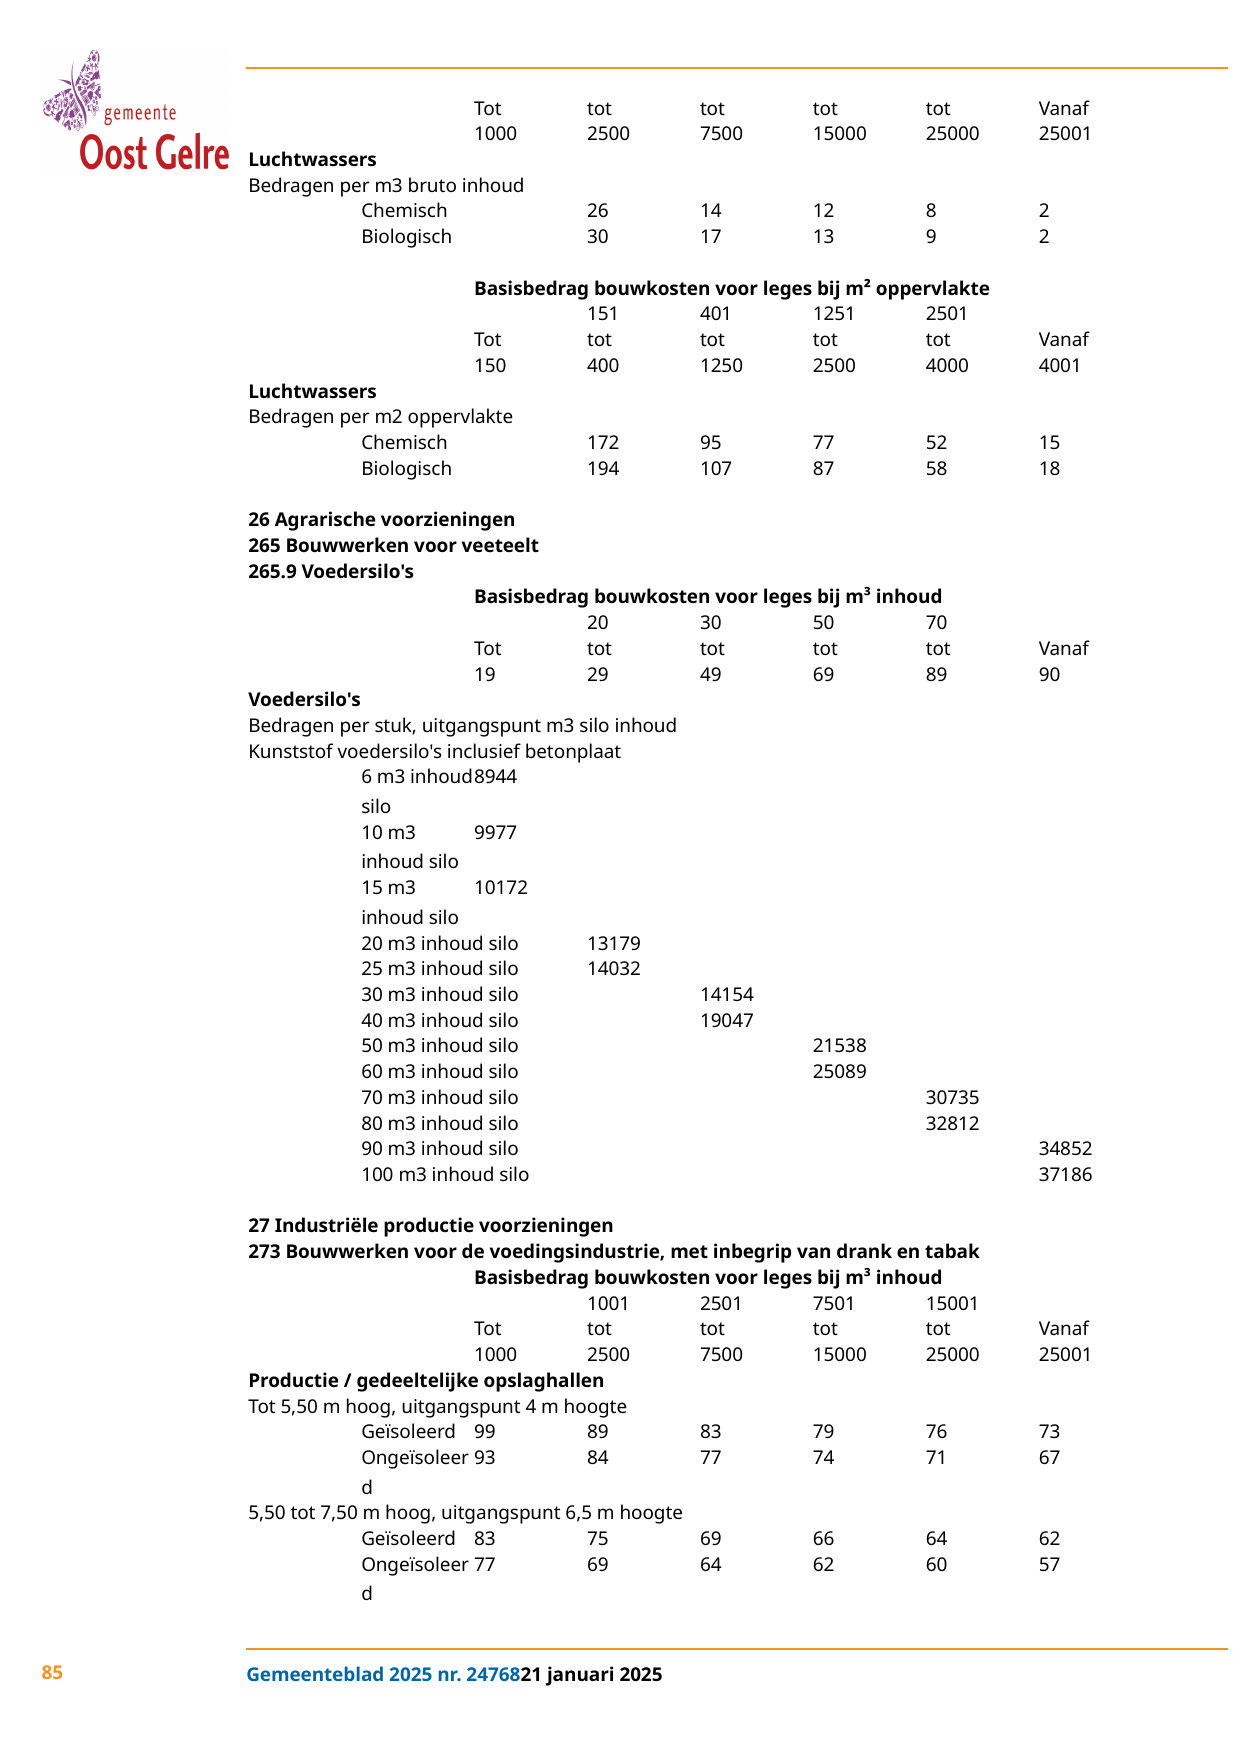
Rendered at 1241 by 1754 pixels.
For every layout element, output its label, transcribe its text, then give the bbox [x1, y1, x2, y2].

table_cell [1039, 1033, 1152, 1058]
table_cell [1039, 609, 1152, 635]
table_cell [926, 1058, 1038, 1084]
table_cell [361, 1187, 474, 1213]
table_cell [926, 930, 1038, 955]
table_cell [813, 249, 926, 275]
table_cell 60 [926, 1551, 1038, 1606]
table_cell [813, 1393, 926, 1418]
table_cell [248, 1444, 361, 1499]
table_cell tot [926, 635, 1038, 661]
table_cell tot [700, 635, 813, 661]
table_cell 76 [926, 1419, 1038, 1444]
table_cell 15 m3 inhoud silo [361, 874, 474, 930]
table_cell [700, 1058, 813, 1084]
table_cell [587, 1033, 700, 1058]
table_cell [926, 1367, 1038, 1393]
table_cell [1039, 558, 1152, 584]
table_cell [926, 172, 1038, 198]
table_cell [474, 481, 587, 506]
table_cell [813, 378, 926, 403]
table_cell tot [813, 326, 926, 352]
table_cell [813, 1110, 926, 1136]
table_cell Chemisch [361, 429, 587, 455]
table_cell 26 [587, 198, 700, 223]
table_cell [813, 712, 926, 738]
table_cell 9977 [474, 819, 587, 874]
table_cell [248, 635, 361, 661]
table_cell [813, 1161, 926, 1187]
table_cell [587, 378, 700, 403]
table_cell Bedragen per stuk, uitgangspunt m3 silo inhoud [248, 712, 813, 738]
table_cell 2 [1039, 224, 1152, 249]
table_cell [926, 1393, 1038, 1418]
table_cell 62 [1039, 1525, 1152, 1551]
table_cell 79 [813, 1419, 926, 1444]
table_cell Tot [474, 635, 587, 661]
table_cell [700, 532, 813, 558]
table_cell [474, 1290, 587, 1316]
table_cell 9 [926, 224, 1038, 249]
table_cell [1039, 506, 1152, 532]
table_cell 6 m3 inhoud silo [361, 764, 474, 819]
table_cell [813, 687, 926, 712]
table_cell Bedragen per m2 oppervlakte [248, 404, 587, 429]
table_cell [248, 1290, 361, 1316]
table_cell [361, 1290, 474, 1316]
table_cell 21538 [813, 1033, 926, 1058]
table_cell [700, 146, 813, 172]
table_cell [587, 687, 700, 712]
table_cell 18 [1039, 455, 1152, 481]
table_cell [361, 661, 474, 687]
table_cell [1039, 874, 1152, 930]
table_cell [361, 1264, 474, 1290]
table_cell [926, 1213, 1038, 1238]
table_cell [813, 1187, 926, 1213]
table_cell Tot [474, 1316, 587, 1341]
table_cell 265.9 Voedersilo's [248, 558, 474, 584]
table_cell 80 m3 inhoud silo [361, 1110, 587, 1136]
table_cell [1039, 687, 1152, 712]
table_cell [1039, 532, 1152, 558]
table_cell tot [813, 95, 926, 121]
table_cell [700, 930, 813, 955]
table_cell [248, 1110, 361, 1136]
table_cell [700, 1187, 813, 1213]
table_cell 1251 [813, 301, 926, 326]
table_cell [361, 352, 474, 378]
table_cell 7500 [700, 121, 813, 146]
table_cell 14154 [700, 981, 813, 1007]
picture [41, 47, 231, 172]
table_cell [1039, 1187, 1152, 1213]
table_cell Basisbedrag bouwkosten voor leges bij m³ inhoud [474, 1264, 1038, 1290]
table_cell [361, 1316, 474, 1341]
table_cell 15 [1039, 429, 1152, 455]
table_cell 1000 [474, 121, 587, 146]
table_cell 50 [813, 609, 926, 635]
table_cell 1000 [474, 1341, 587, 1367]
table_cell 15000 [813, 121, 926, 146]
table_cell [248, 661, 361, 687]
table_cell [248, 249, 361, 275]
table_cell 2501 [926, 301, 1038, 326]
table_cell [587, 981, 700, 1007]
table_cell [1039, 1500, 1152, 1525]
table_cell 52 [926, 429, 1038, 455]
table_cell [474, 687, 587, 712]
table_cell [248, 455, 361, 481]
table_cell tot [587, 1316, 700, 1341]
table_cell [248, 224, 361, 249]
table_cell 25000 [926, 1341, 1038, 1367]
table_cell 8944 [474, 764, 587, 819]
table_cell [248, 874, 361, 930]
table_cell [700, 1084, 813, 1110]
table_cell [361, 249, 474, 275]
table_cell [813, 558, 926, 584]
table_cell [813, 1367, 926, 1393]
table_cell [926, 532, 1038, 558]
table_cell [1039, 584, 1152, 609]
table_cell [926, 558, 1038, 584]
table_cell 83 [700, 1419, 813, 1444]
table_cell 34852 [1039, 1136, 1152, 1161]
table_cell [587, 874, 700, 930]
table_cell tot [926, 1316, 1038, 1341]
table_cell [587, 249, 700, 275]
table_cell tot [926, 326, 1038, 352]
table_cell [700, 687, 813, 712]
table_cell [926, 481, 1038, 506]
table_cell [813, 819, 926, 874]
table_cell [474, 146, 587, 172]
table_cell Basisbedrag bouwkosten voor leges bij m² oppervlakte [474, 275, 1152, 301]
table_cell 89 [587, 1419, 700, 1444]
table_cell [361, 584, 474, 609]
table_cell 1250 [700, 352, 813, 378]
table_cell [587, 764, 700, 819]
table_cell [813, 874, 926, 930]
table_cell 2 [1039, 198, 1152, 223]
table_cell Biologisch [361, 455, 587, 481]
table_cell 4000 [926, 352, 1038, 378]
table_cell [361, 275, 474, 301]
table_cell [248, 1341, 361, 1367]
table_cell 64 [926, 1525, 1038, 1551]
table_cell [926, 1033, 1038, 1058]
table_cell 2500 [587, 121, 700, 146]
table_cell [813, 1500, 926, 1525]
table_cell [1039, 1290, 1152, 1316]
table_cell [700, 481, 813, 506]
table_cell [1039, 712, 1152, 738]
table_cell [926, 687, 1038, 712]
table_cell tot [813, 1316, 926, 1341]
table_cell [587, 1084, 700, 1110]
table_cell [248, 1058, 361, 1084]
table_cell [248, 1525, 361, 1551]
table_cell 57 [1039, 1551, 1152, 1606]
table_cell [813, 955, 926, 981]
table_cell [700, 172, 813, 198]
table_cell Ongeïsoleerd [361, 1551, 474, 1606]
table_cell [926, 146, 1038, 172]
table_cell [587, 481, 700, 506]
table_cell 73 [1039, 1419, 1152, 1444]
table_cell [926, 819, 1038, 874]
table_cell [1039, 1213, 1152, 1238]
table_cell 60 m3 inhoud silo [361, 1058, 587, 1084]
table_cell [1039, 738, 1152, 764]
table_cell [248, 584, 361, 609]
table_cell Basisbedrag bouwkosten voor leges bij m³ inhoud [474, 584, 1038, 609]
table_cell Vanaf [1039, 326, 1152, 352]
table_cell 32812 [926, 1110, 1038, 1136]
table_cell 84 [587, 1444, 700, 1499]
table_cell 87 [813, 455, 926, 481]
table_cell [248, 1136, 361, 1161]
table_cell [248, 609, 361, 635]
table_cell 90 m3 inhoud silo [361, 1136, 587, 1161]
table_cell Biologisch [361, 224, 587, 249]
table_cell 7501 [813, 1290, 926, 1316]
table_cell [926, 955, 1038, 981]
table_cell Ongeïsoleerd [361, 1444, 474, 1499]
table_cell [813, 172, 926, 198]
table_cell [248, 1419, 361, 1444]
table_cell [248, 1161, 361, 1187]
table_cell [587, 146, 700, 172]
table_cell [587, 1110, 700, 1136]
table_cell 5,50 tot 7,50 m hoog, uitgangspunt 6,5 m hoogte [248, 1500, 813, 1525]
table_cell [813, 532, 926, 558]
table_cell [1039, 930, 1152, 955]
table_cell [1039, 1007, 1152, 1033]
table_cell [1039, 481, 1152, 506]
table_cell [1039, 404, 1152, 429]
table_cell [474, 301, 587, 326]
table_cell 19047 [700, 1007, 813, 1033]
table_cell [700, 558, 813, 584]
table_cell 194 [587, 455, 700, 481]
table_cell 77 [813, 429, 926, 455]
table_cell [926, 1161, 1038, 1187]
table_cell [1039, 146, 1152, 172]
table_cell Vanaf [1039, 1316, 1152, 1341]
table_cell [700, 955, 813, 981]
table_cell [1039, 1084, 1152, 1110]
table_cell 66 [813, 1525, 926, 1551]
table_cell 20 m3 inhoud silo [361, 930, 587, 955]
table_cell [1039, 172, 1152, 198]
table_cell [1039, 1264, 1152, 1290]
table_cell Tot [474, 326, 587, 352]
table_cell tot [700, 1316, 813, 1341]
table_cell 10 m3 inhoud silo [361, 819, 474, 874]
table_cell 30 m3 inhoud silo [361, 981, 587, 1007]
table_cell [700, 249, 813, 275]
table_cell Tot [474, 95, 587, 121]
table_cell [926, 404, 1038, 429]
table_cell 27 Industriële productie voorzieningen [248, 1213, 700, 1238]
table_cell Bedragen per m3 bruto inhoud [248, 172, 587, 198]
table_cell [926, 506, 1038, 532]
table_cell [700, 764, 813, 819]
table_cell [248, 981, 361, 1007]
table_cell [587, 1136, 700, 1161]
table_cell [587, 404, 700, 429]
table_cell [813, 738, 926, 764]
table_cell 25001 [1039, 121, 1152, 146]
table_cell [926, 1007, 1038, 1033]
table_cell 4001 [1039, 352, 1152, 378]
table_cell 20 [587, 609, 700, 635]
table_cell 2500 [587, 1341, 700, 1367]
table_cell 2500 [813, 352, 926, 378]
table_cell 15001 [926, 1290, 1038, 1316]
table_cell [361, 95, 474, 121]
table_cell [361, 121, 474, 146]
table_cell [926, 712, 1038, 738]
table_cell [813, 1084, 926, 1110]
table_cell [587, 1161, 700, 1187]
table_cell [700, 1161, 813, 1187]
table_cell [813, 1213, 926, 1238]
table_cell 25089 [813, 1058, 926, 1084]
table_cell 95 [700, 429, 813, 455]
table_cell 69 [587, 1551, 700, 1606]
table_cell [248, 95, 361, 121]
table_cell 29 [587, 661, 700, 687]
table_cell 12 [813, 198, 926, 223]
table_cell [248, 1264, 361, 1290]
table_cell 77 [474, 1551, 587, 1606]
table_cell [248, 198, 361, 223]
table_cell [474, 609, 587, 635]
table_cell 99 [474, 1419, 587, 1444]
table_cell [1039, 1110, 1152, 1136]
table_cell [700, 1136, 813, 1161]
table_cell [361, 609, 474, 635]
table_cell Luchtwassers [248, 146, 474, 172]
table_cell tot [813, 635, 926, 661]
table_cell 8 [926, 198, 1038, 223]
table_cell [248, 1033, 361, 1058]
table_cell [926, 1187, 1038, 1213]
table_cell [700, 378, 813, 403]
table_cell 265 Bouwwerken voor veeteelt [248, 532, 700, 558]
table_cell 75 [587, 1525, 700, 1551]
table_cell [361, 301, 474, 326]
table_cell [248, 1007, 361, 1033]
table_cell 62 [813, 1551, 926, 1606]
table_cell [587, 172, 700, 198]
table_cell Kunststof voedersilo's inclusief betonplaat [248, 738, 813, 764]
table_cell [361, 326, 474, 352]
table_cell 58 [926, 455, 1038, 481]
table_cell [248, 275, 361, 301]
table_cell 151 [587, 301, 700, 326]
table_cell 25000 [926, 121, 1038, 146]
table_cell 273 Bouwwerken voor de voedingsindustrie, met inbegrip van drank en tabak [248, 1239, 1152, 1264]
table_cell [248, 1187, 361, 1213]
table_cell tot [587, 326, 700, 352]
table_cell 70 [926, 609, 1038, 635]
table_cell [587, 506, 700, 532]
table_cell [474, 378, 587, 403]
table_cell [361, 481, 474, 506]
table_cell [700, 874, 813, 930]
table_cell 90 [1039, 661, 1152, 687]
table_cell 150 [474, 352, 587, 378]
table_cell 13179 [587, 930, 700, 955]
table_cell Productie / gedeeltelijke opslaghallen [248, 1367, 700, 1393]
table_cell 30 [587, 224, 700, 249]
table_cell tot [587, 95, 700, 121]
table_cell 93 [474, 1444, 587, 1499]
table_cell 401 [700, 301, 813, 326]
table_cell [474, 1187, 587, 1213]
table_cell 400 [587, 352, 700, 378]
table_cell 30735 [926, 1084, 1038, 1110]
table_cell 7500 [700, 1341, 813, 1367]
table_cell [700, 1110, 813, 1136]
table_cell 25 m3 inhoud silo [361, 955, 587, 981]
table_cell 37186 [1039, 1161, 1152, 1187]
table_cell [700, 1213, 813, 1238]
table_cell 107 [700, 455, 813, 481]
table_cell Tot 5,50 m hoog, uitgangspunt 4 m hoogte [248, 1393, 813, 1418]
table_cell [587, 1007, 700, 1033]
table_cell [587, 1187, 700, 1213]
table_cell Luchtwassers [248, 378, 474, 403]
table_cell 100 m3 inhoud silo [361, 1161, 587, 1187]
table_cell tot [926, 95, 1038, 121]
table_cell [474, 249, 587, 275]
table_cell [813, 981, 926, 1007]
table_cell 14 [700, 198, 813, 223]
table_cell 19 [474, 661, 587, 687]
table_cell [1039, 1367, 1152, 1393]
table_cell Geïsoleerd [361, 1419, 474, 1444]
table_cell [926, 981, 1038, 1007]
table_cell [1039, 764, 1152, 819]
table_cell [926, 1136, 1038, 1161]
table_cell [813, 764, 926, 819]
table_cell tot [587, 635, 700, 661]
table_cell Chemisch [361, 198, 587, 223]
table_cell 89 [926, 661, 1038, 687]
table_cell [248, 352, 361, 378]
table_cell [1039, 1058, 1152, 1084]
table_cell 71 [926, 1444, 1038, 1499]
table_cell [248, 121, 361, 146]
table_cell [700, 819, 813, 874]
table_cell [700, 404, 813, 429]
table_cell 1001 [587, 1290, 700, 1316]
table_cell [813, 1007, 926, 1033]
table_cell [248, 764, 361, 819]
table_cell [248, 1551, 361, 1606]
table_cell 64 [700, 1551, 813, 1606]
table_cell 17 [700, 224, 813, 249]
table_cell 2501 [700, 1290, 813, 1316]
table_cell [248, 819, 361, 874]
table_cell [248, 429, 361, 455]
table_cell [474, 558, 587, 584]
table_cell [1039, 981, 1152, 1007]
table_cell [248, 1084, 361, 1110]
table_cell [1039, 819, 1152, 874]
table_cell tot [700, 326, 813, 352]
table_cell 13 [813, 224, 926, 249]
table_cell [1039, 249, 1152, 275]
table_cell [587, 558, 700, 584]
table_cell Vanaf [1039, 635, 1152, 661]
table_cell 14032 [587, 955, 700, 981]
table_cell 10172 [474, 874, 587, 930]
table_cell 83 [474, 1525, 587, 1551]
table_cell 25001 [1039, 1341, 1152, 1367]
table_cell 69 [700, 1525, 813, 1551]
table_cell 67 [1039, 1444, 1152, 1499]
table_cell 30 [700, 609, 813, 635]
table_cell [813, 506, 926, 532]
table_cell [587, 819, 700, 874]
table_cell [700, 1033, 813, 1058]
table_cell 77 [700, 1444, 813, 1499]
table_cell 15000 [813, 1341, 926, 1367]
table_cell [587, 1058, 700, 1084]
table_cell [926, 1500, 1038, 1525]
table_cell [1039, 378, 1152, 403]
table_cell 26 Agrarische voorzieningen [248, 506, 587, 532]
table_cell Vanaf [1039, 95, 1152, 121]
table_cell [926, 378, 1038, 403]
table_cell [248, 481, 361, 506]
table_cell [813, 1136, 926, 1161]
table_cell 40 m3 inhoud silo [361, 1007, 587, 1033]
table_cell [248, 301, 361, 326]
table_cell [813, 404, 926, 429]
table_cell [361, 635, 474, 661]
table_cell [813, 146, 926, 172]
table_cell [926, 249, 1038, 275]
table_cell [248, 1316, 361, 1341]
table_cell [813, 930, 926, 955]
table_cell 172 [587, 429, 700, 455]
table_cell 74 [813, 1444, 926, 1499]
table_cell [248, 955, 361, 981]
table_cell Voedersilo's [248, 687, 474, 712]
table_cell [700, 506, 813, 532]
table_cell [1039, 955, 1152, 981]
table_cell [361, 1341, 474, 1367]
table_cell tot [700, 95, 813, 121]
table_cell [1039, 301, 1152, 326]
table_cell [926, 738, 1038, 764]
table_cell [700, 1367, 813, 1393]
table_cell [926, 874, 1038, 930]
table_cell [248, 930, 361, 955]
table_cell [1039, 1393, 1152, 1418]
table_cell [248, 326, 361, 352]
table_cell 69 [813, 661, 926, 687]
table_cell 49 [700, 661, 813, 687]
table_cell 70 m3 inhoud silo [361, 1084, 587, 1110]
table_cell [926, 764, 1038, 819]
table_cell 50 m3 inhoud silo [361, 1033, 587, 1058]
table_cell Geïsoleerd [361, 1525, 474, 1551]
table_cell [813, 481, 926, 506]
